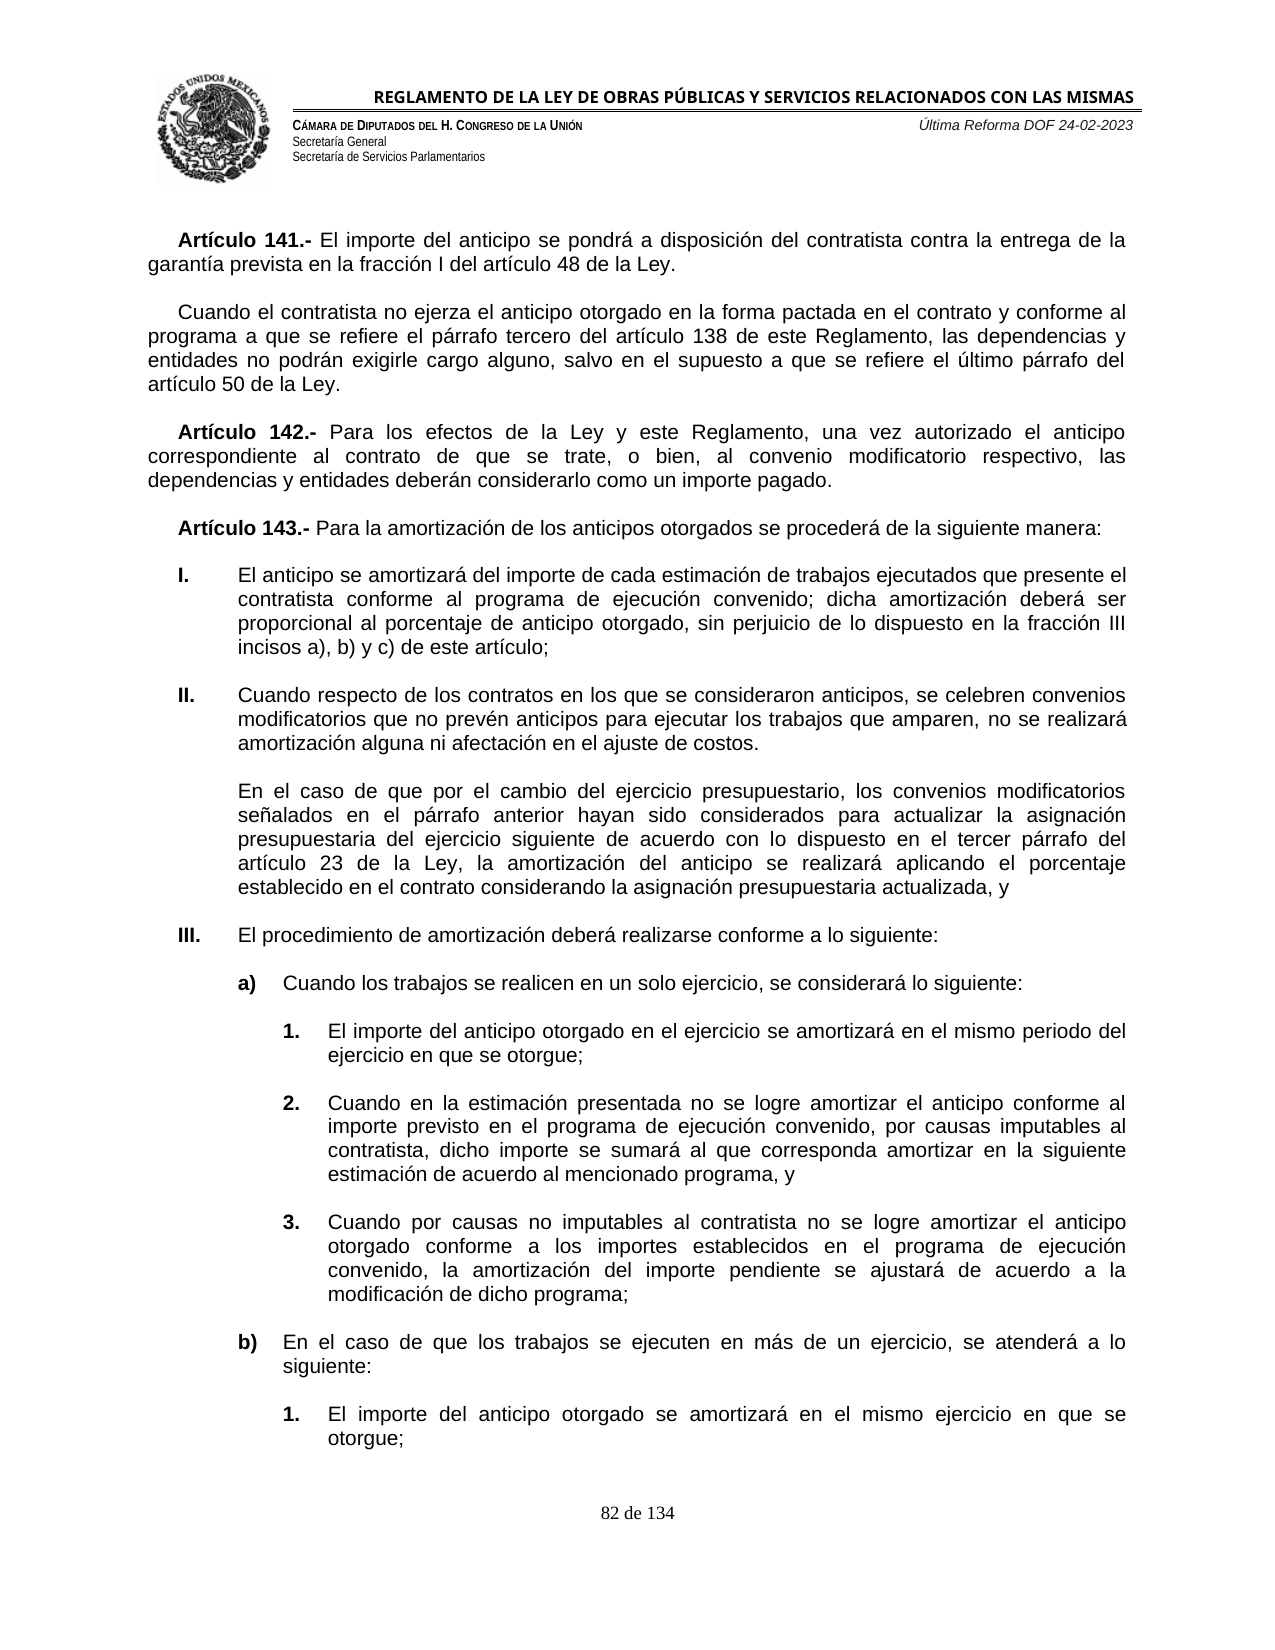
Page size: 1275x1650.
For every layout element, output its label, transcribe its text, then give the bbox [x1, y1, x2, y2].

text Artículo 143.- Para la amortización de los anticipos otorgados se procederá de la siguiente manera: [148, 515, 1127, 539]
text Cuando el contratista no ejerza el anticipo otorgado en la forma pactada en el contrato y conforme al programa a que se refiere el párrafo tercero del artículo 138 de este Reglamento, las dependencias y entidades no podrán exigirle cargo alguno, salvo en el supuesto a que se refiere el último párrafo del artículo 50 de la Ley. [148, 300, 1127, 396]
text III. El procedimiento de amortización deberá realizarse conforme a lo siguiente: [178, 923, 1127, 947]
text 3. Cuando por causas no imputables al contratista no se logre amortizar el anticipo otorgado conforme a los importes establecidos en el programa de ejecución convenido, la amortización del importe pendiente se ajustará de acuerdo a la modificación de dicho programa; [283, 1210, 1127, 1306]
text b) En el caso de que los trabajos se ejecuten en más de un ejercicio, se atenderá a lo siguiente: [238, 1330, 1127, 1378]
text Artículo 142.- Para los efectos de la Ley y este Reglamento, una vez autorizado el anticipo correspondiente al contrato de que se trate, o bien, al convenio modificatorio respectivo, las dependencias y entidades deberán considerarlo como un importe pagado. [148, 419, 1127, 491]
text I. El anticipo se amortizará del importe de cada estimación de trabajos ejecutados que presente el contratista conforme al programa de ejecución convenido; dicha amortización deberá ser proporcional al porcentaje de anticipo otorgado, sin perjuicio de lo dispuesto en la fracción III incisos a), b) y c) de este artículo; [178, 563, 1127, 659]
text a) Cuando los trabajos se realicen en un solo ejercicio, se considerará lo siguiente: [238, 971, 1127, 994]
text En el caso de que por el cambio del ejercicio presupuestario, los convenios modificatorios señalados en el párrafo anterior hayan sido considerados para actualizar la asignación presupuestaria del ejercicio siguiente de acuerdo con lo dispuesto en el tercer párrafo del artículo 23 de la Ley, la amortización del anticipo se realizará aplicando el porcentaje establecido en el contrato considerando la asignación presupuestaria actualizada, y [178, 779, 1127, 899]
text II. Cuando respecto de los contratos en los que se consideraron anticipos, se celebren convenios modificatorios que no prevén anticipos para ejecutar los trabajos que amparen, no se realizará amortización alguna ni afectación en el ajuste de costos. [178, 683, 1127, 755]
text 1. El importe del anticipo otorgado se amortizará en el mismo ejercicio en que se otorgue; [283, 1402, 1127, 1450]
text Artículo 141.- El importe del anticipo se pondrá a disposición del contratista contra la entrega de la garantía prevista en la fracción I del artículo 48 de la Ley. [148, 228, 1127, 276]
text 1. El importe del anticipo otorgado en el ejercicio se amortizará en el mismo periodo del ejercicio en que se otorgue; [283, 1018, 1127, 1066]
text 2. Cuando en la estimación presentada no se logre amortizar el anticipo conforme al importe previsto en el programa de ejecución convenido, por causas imputables al contratista, dicho importe se sumará al que corresponda amortizar en la siguiente estimación de acuerdo al mencionado programa, y [283, 1090, 1127, 1186]
